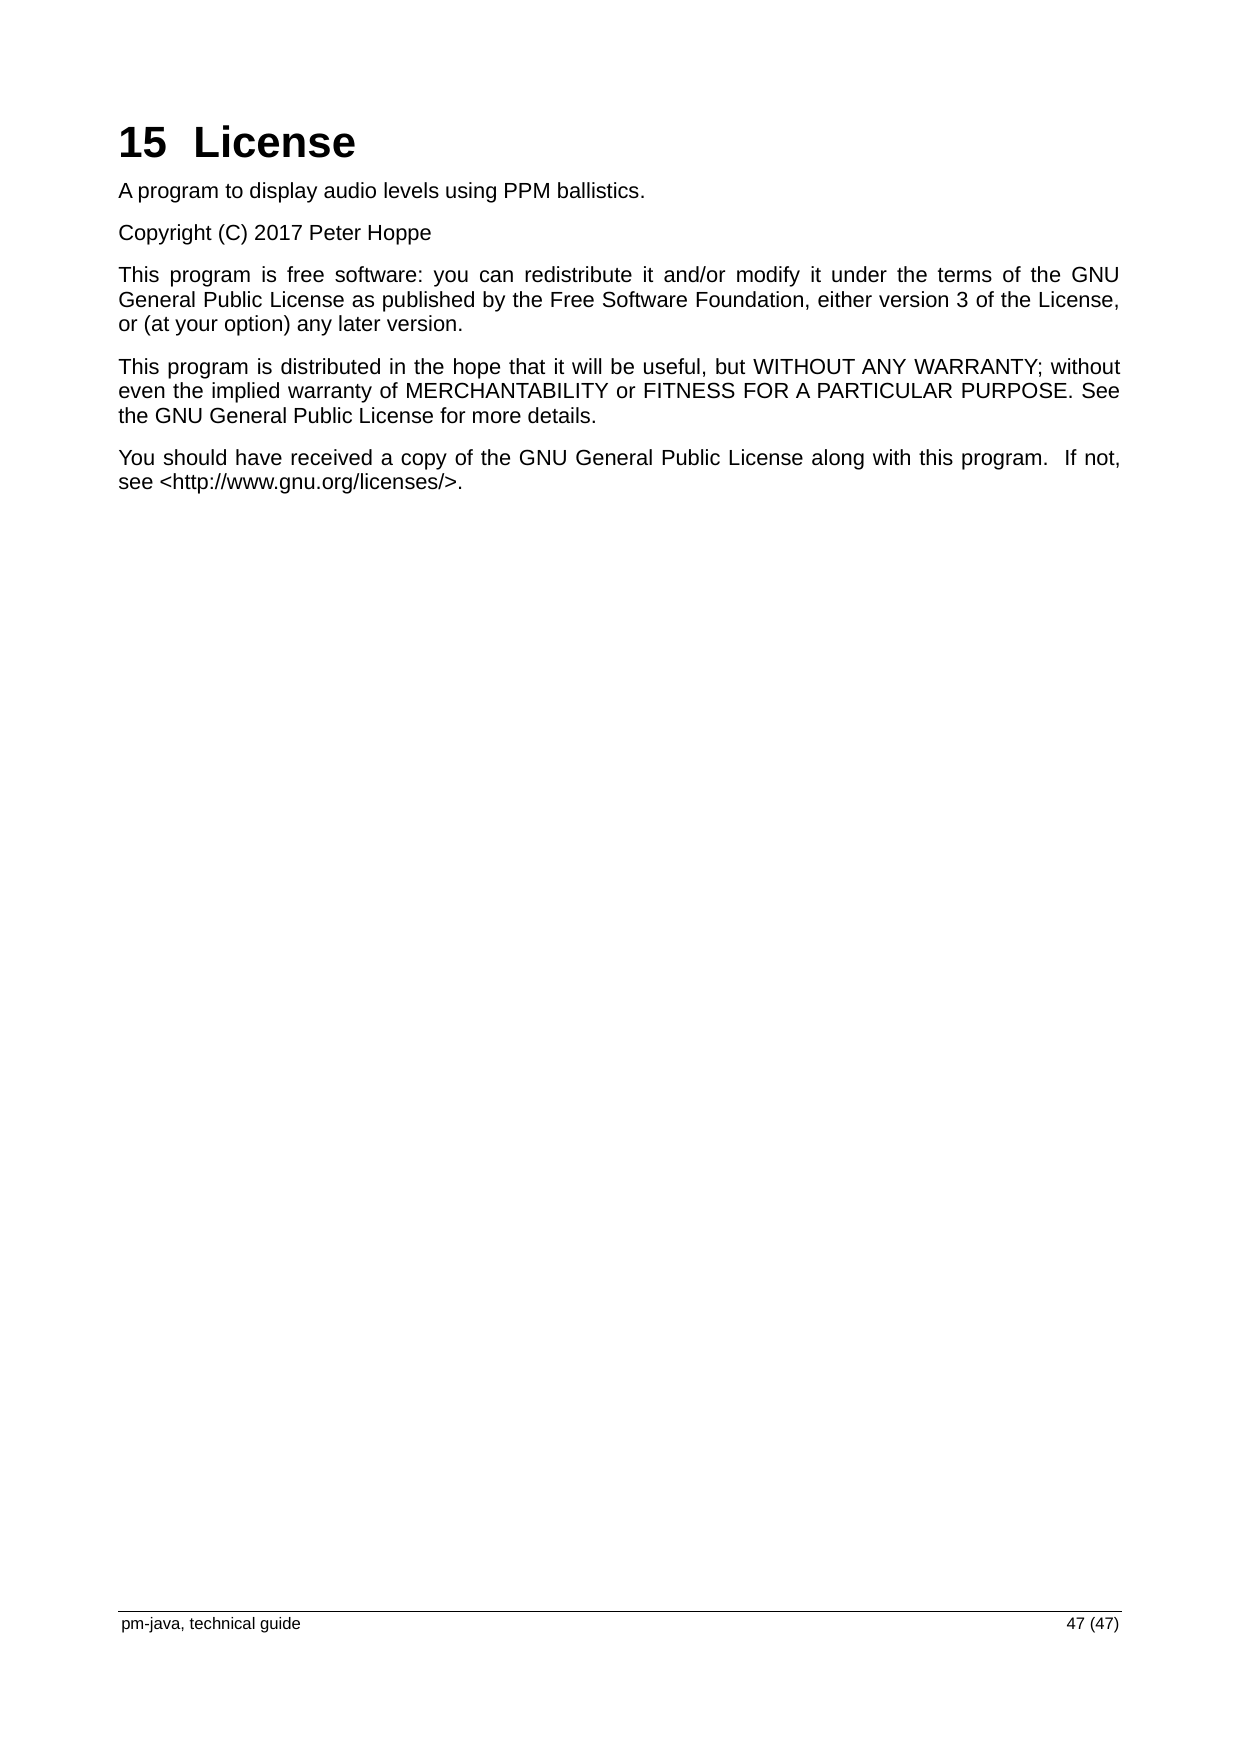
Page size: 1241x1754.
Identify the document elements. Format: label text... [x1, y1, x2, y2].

text A program to display audio levels using PPM ballistics. [118, 179, 1122, 203]
subtitle License [118, 118, 1122, 167]
text This program is distributed in the hope that it will be useful, but WITHOUT ANY WARRANTY; without even the implied warranty of MERCHANTABILITY or FITNESS FOR A PARTICULAR PURPOSE. See the GNU General Public License for more details. [118, 354, 1122, 428]
text Copyright (C) 2017 Peter Hoppe [118, 221, 1122, 245]
text This program is free software: you can redistribute it and/or modify it under the terms of the GNU General Public License as published by the Free Software Foundation, either version 3 of the License, or (at your option) any later version. [118, 263, 1122, 337]
text You should have received a copy of the GNU General Public License along with this program. If not, see <http://www.gnu.org/licenses/>. [118, 445, 1122, 494]
